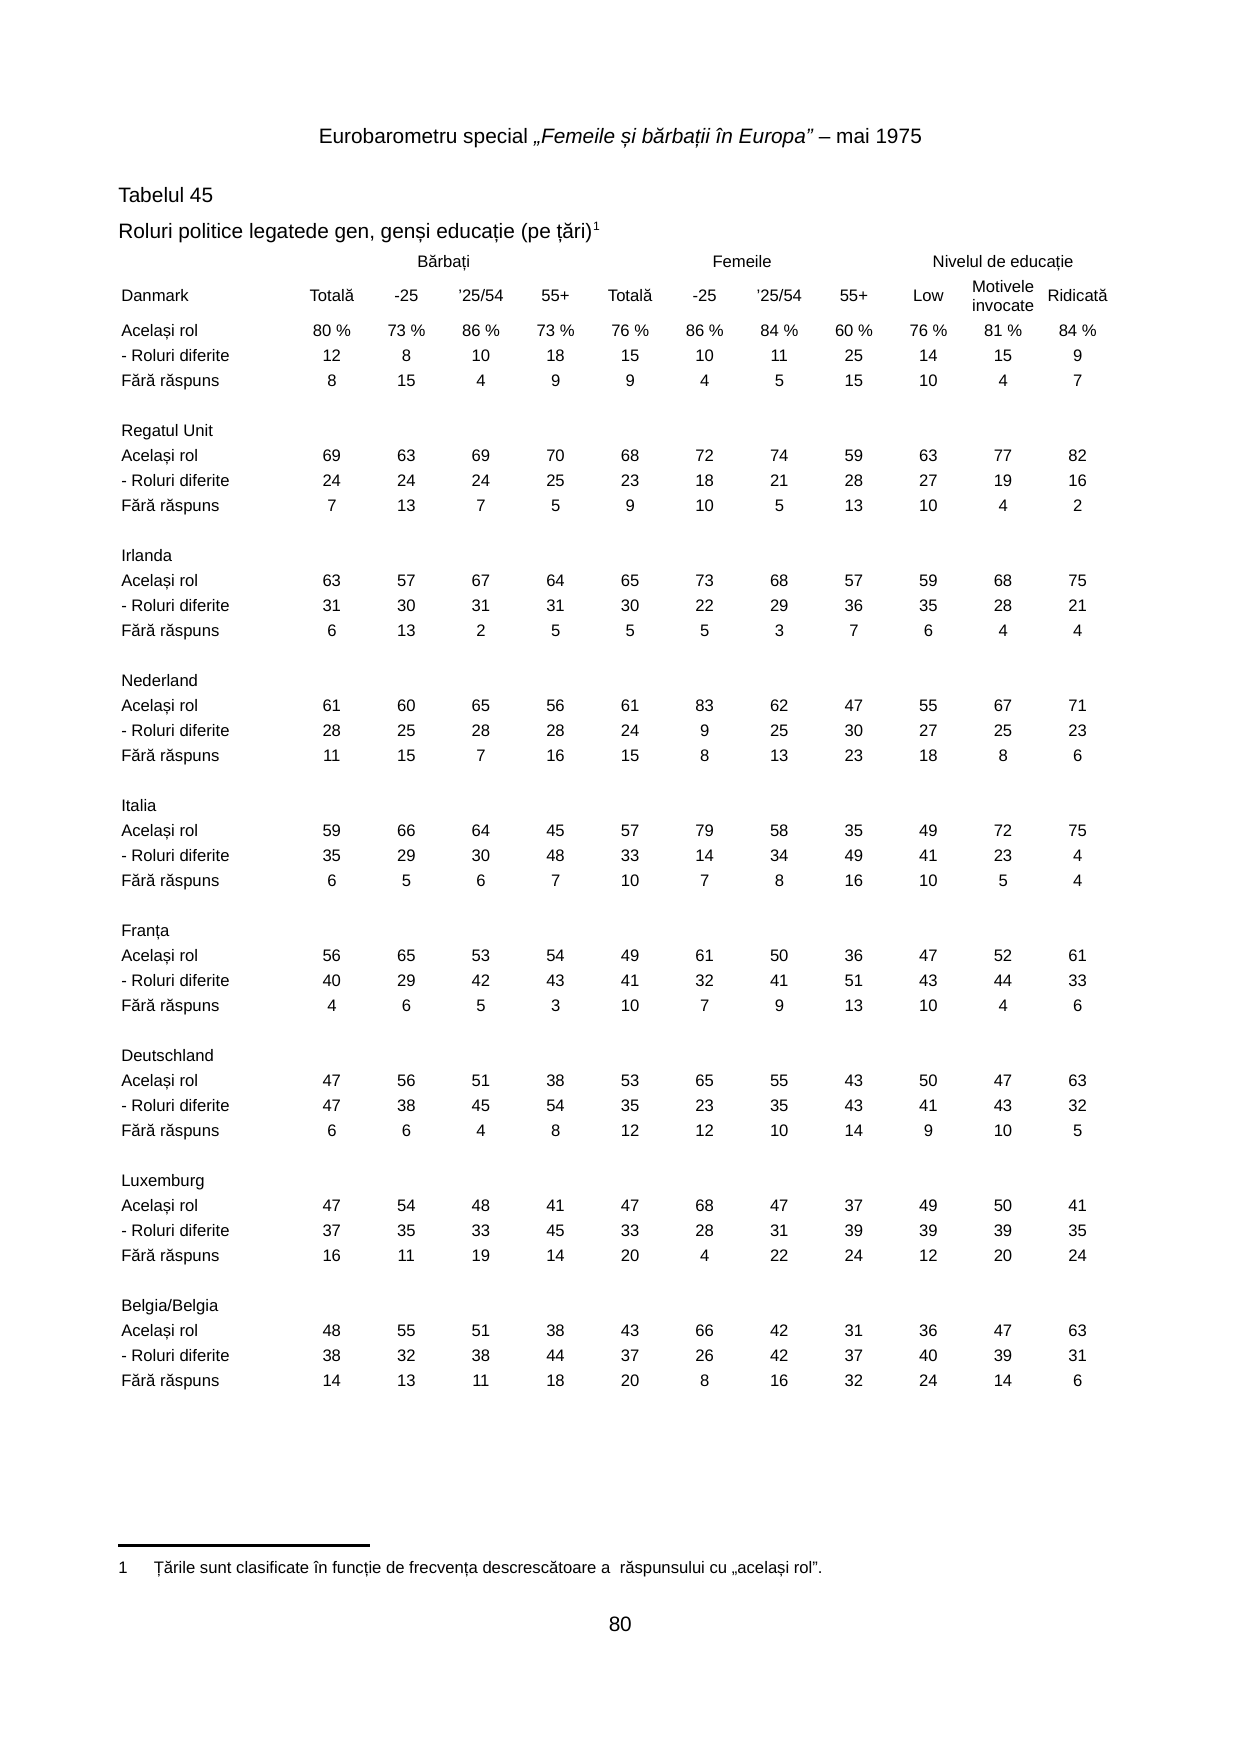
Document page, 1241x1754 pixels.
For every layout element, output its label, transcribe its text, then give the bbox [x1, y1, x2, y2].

table_cell 14 [816, 1118, 891, 1143]
table_cell [742, 1043, 816, 1068]
table_cell [667, 1043, 742, 1068]
table_cell [593, 543, 667, 568]
table_cell 54 [369, 1193, 443, 1218]
table_cell 86 % [667, 318, 742, 343]
table_cell 4 [966, 493, 1040, 518]
table_cell 5 [518, 493, 593, 518]
table_cell [742, 418, 816, 443]
table_cell 5 [667, 618, 742, 643]
table_cell 39 [816, 1218, 891, 1243]
table_cell [667, 1268, 742, 1293]
table_cell 6 [294, 618, 369, 643]
table_cell Fără răspuns [118, 493, 294, 518]
table_cell [966, 1143, 1040, 1168]
table_cell 41 [518, 1193, 593, 1218]
table_cell [966, 643, 1040, 668]
table_cell 9 [593, 493, 667, 518]
table_cell 44 [518, 1343, 593, 1368]
table_cell 64 [518, 568, 593, 593]
table_cell 43 [816, 1068, 891, 1093]
table_cell 28 [816, 468, 891, 493]
table_cell 16 [518, 743, 593, 768]
table_cell [742, 918, 816, 943]
table_cell [294, 643, 369, 668]
table_cell 51 [816, 968, 891, 993]
text Țările sunt clasificate în funcție de frecvența descrescătoare a răspunsului cu „același rol”. [118, 1557, 1122, 1577]
table_cell [294, 918, 369, 943]
table_cell 5 [444, 993, 518, 1018]
table_cell [966, 893, 1040, 918]
table_cell [593, 1018, 667, 1043]
table_cell 12 [891, 1243, 966, 1268]
table_cell 6 [294, 1118, 369, 1143]
table_cell 9 [891, 1118, 966, 1143]
table_cell 37 [816, 1343, 891, 1368]
table_cell [593, 418, 667, 443]
table_cell [1040, 893, 1115, 918]
table_cell 50 [742, 943, 816, 968]
table_cell [294, 393, 369, 418]
table_cell [667, 1293, 742, 1318]
table_cell 24 [369, 468, 443, 493]
table_cell [294, 893, 369, 918]
table_cell 47 [891, 943, 966, 968]
table_cell 7 [294, 493, 369, 518]
table_cell Fără răspuns [118, 993, 294, 1018]
table_cell 31 [294, 593, 369, 618]
table_cell 5 [966, 868, 1040, 893]
table_cell 6 [444, 868, 518, 893]
table_cell 23 [1040, 718, 1115, 743]
table_cell [294, 1268, 369, 1293]
table_cell 86 % [444, 318, 518, 343]
table_cell [891, 893, 966, 918]
table_cell 41 [891, 1093, 966, 1118]
table_cell 29 [369, 843, 443, 868]
table_cell 77 [966, 443, 1040, 468]
table_cell 61 [593, 693, 667, 718]
table_cell [444, 893, 518, 918]
table_cell 35 [369, 1218, 443, 1243]
table_cell 8 [966, 743, 1040, 768]
table_cell 65 [444, 693, 518, 718]
table_cell [593, 518, 667, 543]
table_cell 33 [1040, 968, 1115, 993]
table_cell [118, 768, 294, 793]
table_cell 47 [294, 1193, 369, 1218]
table_cell 48 [518, 843, 593, 868]
table_cell [593, 1043, 667, 1068]
table_cell [816, 1043, 891, 1068]
table_cell [667, 1018, 742, 1043]
table_cell [966, 1043, 1040, 1068]
table_cell [369, 1043, 443, 1068]
table_cell 7 [444, 493, 518, 518]
table_cell [966, 1268, 1040, 1293]
table_cell Belgia/Belgia [118, 1293, 294, 1318]
table_cell 38 [518, 1318, 593, 1343]
table_cell 7 [816, 618, 891, 643]
table_cell 3 [742, 618, 816, 643]
table_cell 66 [667, 1318, 742, 1343]
table_cell [816, 1143, 891, 1168]
table_cell [118, 518, 294, 543]
table_cell 4 [294, 993, 369, 1018]
table_cell 75 [1040, 818, 1115, 843]
table_cell [891, 1043, 966, 1068]
table_cell Fără răspuns [118, 1118, 294, 1143]
table_cell 5 [742, 493, 816, 518]
table_cell [742, 1143, 816, 1168]
table_cell 38 [294, 1343, 369, 1368]
table_cell 42 [444, 968, 518, 993]
table_cell 33 [593, 1218, 667, 1243]
table_cell 6 [1040, 1368, 1115, 1393]
table_cell 12 [667, 1118, 742, 1143]
table_cell [966, 1293, 1040, 1318]
table_cell 35 [593, 1093, 667, 1118]
table_cell 60 % [816, 318, 891, 343]
table_cell 72 [667, 443, 742, 468]
table_cell Același rol [118, 318, 294, 343]
table_cell 51 [444, 1318, 518, 1343]
table_cell 16 [816, 868, 891, 893]
table_cell 12 [294, 343, 369, 368]
table_cell 75 [1040, 568, 1115, 593]
table_cell 21 [742, 468, 816, 493]
table_cell [294, 1168, 369, 1193]
table_cell [816, 543, 891, 568]
table_cell [742, 1268, 816, 1293]
table_cell 45 [518, 818, 593, 843]
table_cell [444, 418, 518, 443]
table_cell [891, 1268, 966, 1293]
table_cell 23 [966, 843, 1040, 868]
table_cell [742, 893, 816, 918]
table_cell [891, 643, 966, 668]
table_cell Low [891, 274, 966, 318]
table_cell 68 [742, 568, 816, 593]
table_cell 60 [369, 693, 443, 718]
table_cell 4 [444, 368, 518, 393]
table_cell 35 [816, 818, 891, 843]
table_cell 25 [518, 468, 593, 493]
table_cell 4 [966, 993, 1040, 1018]
table_cell 54 [518, 1093, 593, 1118]
table_cell 73 [667, 568, 742, 593]
table_cell [118, 1018, 294, 1043]
table_cell 48 [294, 1318, 369, 1343]
table_cell [966, 1018, 1040, 1043]
table_cell [593, 1168, 667, 1193]
table_cell 74 [742, 443, 816, 468]
table_cell 30 [593, 593, 667, 618]
table_cell 84 % [742, 318, 816, 343]
table_cell Motivele invocate [966, 274, 1040, 318]
table_cell 62 [742, 693, 816, 718]
table_cell 49 [891, 1193, 966, 1218]
table_cell [742, 768, 816, 793]
table_cell [667, 668, 742, 693]
table_cell 4 [1040, 843, 1115, 868]
table_cell [891, 768, 966, 793]
table_cell 35 [294, 843, 369, 868]
table_cell 47 [966, 1068, 1040, 1093]
table_cell Fără răspuns [118, 1243, 294, 1268]
table_cell Același rol [118, 818, 294, 843]
table_cell 33 [593, 843, 667, 868]
table_cell [966, 393, 1040, 418]
table_cell [294, 1143, 369, 1168]
table_cell [816, 1268, 891, 1293]
table_cell 31 [816, 1318, 891, 1343]
table_cell 31 [742, 1218, 816, 1243]
table_cell Ridicată [1040, 274, 1115, 318]
table_cell 6 [369, 1118, 443, 1143]
table_cell 24 [816, 1243, 891, 1268]
table_cell 47 [742, 1193, 816, 1218]
table_cell 63 [369, 443, 443, 468]
table_cell 6 [891, 618, 966, 643]
table_cell 29 [369, 968, 443, 993]
table_cell 3 [518, 993, 593, 1018]
table_cell -25 [667, 274, 742, 318]
table_cell [891, 668, 966, 693]
table_cell 15 [966, 343, 1040, 368]
table_cell [1040, 668, 1115, 693]
table_cell 2 [444, 618, 518, 643]
table_cell [369, 643, 443, 668]
table_cell 4 [1040, 618, 1115, 643]
table_cell [444, 1293, 518, 1318]
table_cell 54 [518, 943, 593, 968]
table_cell 19 [966, 468, 1040, 493]
table_cell 19 [444, 1243, 518, 1268]
table_cell Regatul Unit [118, 418, 294, 443]
table_cell 27 [891, 468, 966, 493]
table_cell 35 [1040, 1218, 1115, 1243]
table_cell [444, 1018, 518, 1043]
table_cell 25 [966, 718, 1040, 743]
table_cell [1040, 1018, 1115, 1043]
table_cell [369, 1143, 443, 1168]
table_cell Fără răspuns [118, 868, 294, 893]
table_cell 49 [891, 818, 966, 843]
table_cell 13 [369, 618, 443, 643]
table_cell 59 [294, 818, 369, 843]
table_cell [1040, 1143, 1115, 1168]
table_cell 55 [369, 1318, 443, 1343]
table_cell [369, 893, 443, 918]
table_cell [816, 793, 891, 818]
table_cell 68 [667, 1193, 742, 1218]
table_cell 32 [1040, 1093, 1115, 1118]
table_cell 31 [444, 593, 518, 618]
table_cell [369, 768, 443, 793]
table_cell [1040, 1168, 1115, 1193]
table_cell [816, 1018, 891, 1043]
table_cell [667, 893, 742, 918]
table_cell 38 [369, 1093, 443, 1118]
table_cell Nederland [118, 668, 294, 693]
table_cell 55 [742, 1068, 816, 1093]
table_cell 28 [444, 718, 518, 743]
table_cell 52 [966, 943, 1040, 968]
table_cell 15 [369, 743, 443, 768]
table_cell 43 [966, 1093, 1040, 1118]
table_cell 24 [294, 468, 369, 493]
table_cell 24 [1040, 1243, 1115, 1268]
table_cell 39 [966, 1218, 1040, 1243]
table_cell 43 [816, 1093, 891, 1118]
table_cell [593, 793, 667, 818]
table_cell 47 [593, 1193, 667, 1218]
table_cell 10 [593, 993, 667, 1018]
table_cell - Roluri diferite [118, 468, 294, 493]
table_cell [1040, 543, 1115, 568]
table_cell 39 [966, 1343, 1040, 1368]
table_cell 23 [816, 743, 891, 768]
table_cell 37 [593, 1343, 667, 1368]
table_cell 22 [667, 593, 742, 618]
table_cell 71 [1040, 693, 1115, 718]
table_cell [816, 1168, 891, 1193]
table_cell 45 [518, 1218, 593, 1243]
table_cell [518, 418, 593, 443]
table_cell - Roluri diferite [118, 1218, 294, 1243]
table_cell 11 [742, 343, 816, 368]
table_cell [369, 1293, 443, 1318]
table_cell [369, 668, 443, 693]
table_cell 10 [444, 343, 518, 368]
table_cell [742, 393, 816, 418]
table_cell 61 [294, 693, 369, 718]
table_cell 11 [294, 743, 369, 768]
table_cell [966, 918, 1040, 943]
table_cell 48 [444, 1193, 518, 1218]
table_cell ’25/54 [742, 274, 816, 318]
table_cell 76 % [891, 318, 966, 343]
table_cell 38 [444, 1343, 518, 1368]
table_cell [518, 1168, 593, 1193]
table_cell 10 [891, 868, 966, 893]
table_cell [118, 893, 294, 918]
table_cell 8 [369, 343, 443, 368]
table_cell [369, 543, 443, 568]
table_cell 30 [816, 718, 891, 743]
table_cell 21 [1040, 593, 1115, 618]
table_cell [444, 768, 518, 793]
table_cell 37 [294, 1218, 369, 1243]
table_cell [444, 543, 518, 568]
table_cell 13 [369, 493, 443, 518]
table_cell ’25/54 [444, 274, 518, 318]
table_cell 25 [369, 718, 443, 743]
table_cell 23 [593, 468, 667, 493]
table_cell [294, 1293, 369, 1318]
table_cell 8 [518, 1118, 593, 1143]
table_cell 56 [518, 693, 593, 718]
table_cell [593, 1268, 667, 1293]
table_cell [891, 918, 966, 943]
table_cell Franța [118, 918, 294, 943]
table_cell 13 [369, 1368, 443, 1393]
table_cell 7 [518, 868, 593, 893]
table_cell [966, 768, 1040, 793]
table_header Femeile [593, 249, 891, 274]
table_cell Același rol [118, 693, 294, 718]
table_cell 12 [593, 1118, 667, 1143]
table_cell [966, 543, 1040, 568]
table_cell 65 [369, 943, 443, 968]
table_cell [518, 518, 593, 543]
table_cell 55+ [518, 274, 593, 318]
table_cell [966, 418, 1040, 443]
table_cell [742, 1168, 816, 1193]
table_cell 15 [593, 743, 667, 768]
table_cell Irlanda [118, 543, 294, 568]
table_cell [518, 893, 593, 918]
table_cell 72 [966, 818, 1040, 843]
table_cell 59 [891, 568, 966, 593]
table_cell 35 [891, 593, 966, 618]
table_cell [518, 668, 593, 693]
table_cell [816, 893, 891, 918]
table_cell [369, 393, 443, 418]
text Tabelul 45 [118, 183, 1122, 207]
table_cell 56 [369, 1068, 443, 1093]
table_cell 30 [444, 843, 518, 868]
table_cell [742, 793, 816, 818]
table_cell 8 [667, 1368, 742, 1393]
table_cell 25 [816, 343, 891, 368]
table_cell Același rol [118, 1318, 294, 1343]
table_cell [891, 793, 966, 818]
table_cell [966, 668, 1040, 693]
table_cell 35 [742, 1093, 816, 1118]
table_cell [1040, 643, 1115, 668]
table_cell 47 [816, 693, 891, 718]
table_cell 69 [444, 443, 518, 468]
table_cell [294, 418, 369, 443]
table_cell -25 [369, 274, 443, 318]
table_cell [1040, 768, 1115, 793]
table_cell [667, 643, 742, 668]
table_cell [891, 393, 966, 418]
table_cell - Roluri diferite [118, 843, 294, 868]
table_cell 9 [742, 993, 816, 1018]
table_cell 14 [891, 343, 966, 368]
table_cell 61 [1040, 943, 1115, 968]
table_cell 23 [667, 1093, 742, 1118]
table_cell Italia [118, 793, 294, 818]
table_cell 30 [369, 593, 443, 618]
table_cell 9 [518, 368, 593, 393]
table_cell [667, 393, 742, 418]
table_cell [369, 918, 443, 943]
table_cell 42 [742, 1318, 816, 1343]
table_cell 36 [816, 943, 891, 968]
table_cell 4 [1040, 868, 1115, 893]
table_cell 10 [742, 1118, 816, 1143]
table_cell [891, 1168, 966, 1193]
table_cell [816, 768, 891, 793]
table_header Bărbați [294, 249, 593, 274]
table_cell 16 [294, 1243, 369, 1268]
table_cell 11 [444, 1368, 518, 1393]
table_cell 20 [593, 1368, 667, 1393]
table_cell [118, 643, 294, 668]
table_cell [966, 1168, 1040, 1193]
table_cell 73 % [369, 318, 443, 343]
table_cell [593, 668, 667, 693]
table_cell [816, 393, 891, 418]
table_cell 15 [816, 368, 891, 393]
table_cell 2 [1040, 493, 1115, 518]
table_cell 55+ [816, 274, 891, 318]
table_cell 7 [667, 868, 742, 893]
table_cell 5 [369, 868, 443, 893]
table_cell 43 [593, 1318, 667, 1343]
table_cell 6 [1040, 743, 1115, 768]
table_cell [891, 1293, 966, 1318]
table_cell [1040, 793, 1115, 818]
table_cell 63 [1040, 1318, 1115, 1343]
table_cell 53 [593, 1068, 667, 1093]
table_cell Același rol [118, 943, 294, 968]
table_cell 16 [742, 1368, 816, 1393]
table_cell [891, 518, 966, 543]
table_cell 76 % [593, 318, 667, 343]
table_cell 11 [369, 1243, 443, 1268]
table_cell 4 [966, 368, 1040, 393]
table_cell [891, 418, 966, 443]
table_cell 5 [742, 368, 816, 393]
table_cell 66 [369, 818, 443, 843]
table_cell 5 [1040, 1118, 1115, 1143]
table_cell 59 [816, 443, 891, 468]
table_cell 18 [667, 468, 742, 493]
table_cell 24 [891, 1368, 966, 1393]
table_cell [369, 1168, 443, 1193]
table_cell 32 [667, 968, 742, 993]
table_cell 4 [444, 1118, 518, 1143]
table_cell [667, 768, 742, 793]
table_cell 49 [593, 943, 667, 968]
table_cell 15 [593, 343, 667, 368]
table_cell 10 [891, 493, 966, 518]
table_cell - Roluri diferite [118, 593, 294, 618]
table_cell [518, 1143, 593, 1168]
table_cell 70 [518, 443, 593, 468]
table_cell - Roluri diferite [118, 1093, 294, 1118]
table_cell Fără răspuns [118, 743, 294, 768]
table_cell - Roluri diferite [118, 968, 294, 993]
table_cell [118, 393, 294, 418]
table_cell 83 [667, 693, 742, 718]
table_cell 28 [294, 718, 369, 743]
table_cell [294, 1018, 369, 1043]
table_cell 50 [966, 1193, 1040, 1218]
table_cell 20 [593, 1243, 667, 1268]
table_cell 28 [966, 593, 1040, 618]
table_cell 16 [1040, 468, 1115, 493]
table_cell Luxemburg [118, 1168, 294, 1193]
table_cell Danmark [118, 274, 294, 318]
table_cell [667, 793, 742, 818]
table_cell 47 [966, 1318, 1040, 1343]
table_cell [518, 543, 593, 568]
table_cell 6 [294, 868, 369, 893]
table_cell [667, 1168, 742, 1193]
table_cell 10 [667, 493, 742, 518]
table_cell [444, 1143, 518, 1168]
table_cell [593, 1293, 667, 1318]
table_cell 14 [966, 1368, 1040, 1393]
table_cell 80 % [294, 318, 369, 343]
table_cell 18 [891, 743, 966, 768]
table_cell 10 [593, 868, 667, 893]
table_cell [369, 518, 443, 543]
table_cell 18 [518, 1368, 593, 1393]
table_cell 9 [667, 718, 742, 743]
table_cell 10 [966, 1118, 1040, 1143]
table_cell 58 [742, 818, 816, 843]
table_cell 31 [518, 593, 593, 618]
table_header Nivelul de educație [891, 249, 1115, 274]
table_cell [593, 643, 667, 668]
table_cell [518, 1268, 593, 1293]
table_cell 10 [667, 343, 742, 368]
table_cell Deutschland [118, 1043, 294, 1068]
table_cell [518, 393, 593, 418]
table_cell Același rol [118, 1068, 294, 1093]
table_cell 38 [518, 1068, 593, 1093]
table_cell 36 [891, 1318, 966, 1343]
table_cell [369, 1018, 443, 1043]
table_cell 53 [444, 943, 518, 968]
table_cell 67 [966, 693, 1040, 718]
table_cell 20 [966, 1243, 1040, 1268]
table_cell 15 [369, 368, 443, 393]
table_cell 63 [1040, 1068, 1115, 1093]
table_cell [593, 1143, 667, 1168]
table_cell 5 [593, 618, 667, 643]
table_cell [294, 768, 369, 793]
table_cell [667, 543, 742, 568]
table_cell 6 [369, 993, 443, 1018]
table_cell [518, 1018, 593, 1043]
table_cell [966, 793, 1040, 818]
table_cell - Roluri diferite [118, 343, 294, 368]
table_cell 28 [518, 718, 593, 743]
table_cell [118, 1268, 294, 1293]
table_cell [742, 643, 816, 668]
table_cell 61 [667, 943, 742, 968]
table_cell [518, 1043, 593, 1068]
table_cell 63 [891, 443, 966, 468]
table_cell 37 [816, 1193, 891, 1218]
table_cell 40 [294, 968, 369, 993]
table_cell 29 [742, 593, 816, 618]
table_cell [816, 518, 891, 543]
table_cell 63 [294, 568, 369, 593]
table_cell 84 % [1040, 318, 1115, 343]
table_cell 14 [667, 843, 742, 868]
table_cell 51 [444, 1068, 518, 1093]
table_cell 57 [816, 568, 891, 593]
table_cell [742, 668, 816, 693]
table_cell Fără răspuns [118, 618, 294, 643]
table_cell 47 [294, 1068, 369, 1093]
table_cell 13 [816, 493, 891, 518]
table_cell 14 [294, 1368, 369, 1393]
table_cell [667, 518, 742, 543]
table_cell 28 [667, 1218, 742, 1243]
table_cell - Roluri diferite [118, 718, 294, 743]
table_cell [816, 418, 891, 443]
table_cell 8 [742, 868, 816, 893]
table_cell 57 [369, 568, 443, 593]
table_cell [444, 518, 518, 543]
table_cell 27 [891, 718, 966, 743]
text Roluri politice legatede gen, genși educație (pe țări) [118, 219, 1122, 243]
table_cell [444, 643, 518, 668]
table_cell 44 [966, 968, 1040, 993]
table_cell 7 [444, 743, 518, 768]
table_cell [891, 1143, 966, 1168]
table_cell 79 [667, 818, 742, 843]
table_cell 9 [1040, 343, 1115, 368]
table_cell [742, 543, 816, 568]
table_cell 39 [891, 1218, 966, 1243]
table_cell [444, 1043, 518, 1068]
table_cell 24 [444, 468, 518, 493]
table_cell [1040, 518, 1115, 543]
table_cell 49 [816, 843, 891, 868]
table_cell 26 [667, 1343, 742, 1368]
table_cell Totală [294, 274, 369, 318]
table_cell 43 [891, 968, 966, 993]
table_cell [294, 518, 369, 543]
table_cell [1040, 1043, 1115, 1068]
table_cell [369, 793, 443, 818]
table_cell Același rol [118, 568, 294, 593]
table_cell [294, 543, 369, 568]
table_cell [966, 518, 1040, 543]
table_cell 43 [518, 968, 593, 993]
table_cell [667, 918, 742, 943]
table_cell [369, 418, 443, 443]
table_cell [518, 918, 593, 943]
table_cell 10 [891, 368, 966, 393]
table_cell [742, 1293, 816, 1318]
table_cell [444, 1268, 518, 1293]
table_cell [294, 793, 369, 818]
table_cell 65 [593, 568, 667, 593]
table_cell 8 [667, 743, 742, 768]
table_cell [742, 518, 816, 543]
table_cell 56 [294, 943, 369, 968]
table_cell [891, 543, 966, 568]
table_cell [593, 918, 667, 943]
table_cell 25 [742, 718, 816, 743]
table_header [118, 249, 294, 274]
table_cell 40 [891, 1343, 966, 1368]
table_cell Fără răspuns [118, 1368, 294, 1393]
table_cell [1040, 418, 1115, 443]
table_cell 68 [966, 568, 1040, 593]
table_cell 41 [1040, 1193, 1115, 1218]
table_cell 6 [1040, 993, 1115, 1018]
table_cell - Roluri diferite [118, 1343, 294, 1368]
table_cell 24 [593, 718, 667, 743]
table_cell [667, 418, 742, 443]
table_cell 65 [667, 1068, 742, 1093]
table_cell 33 [444, 1218, 518, 1243]
table_cell 22 [742, 1243, 816, 1268]
table_cell 82 [1040, 443, 1115, 468]
table_cell 8 [294, 368, 369, 393]
table_cell 41 [593, 968, 667, 993]
table_cell 31 [1040, 1343, 1115, 1368]
table_cell [444, 1168, 518, 1193]
table_cell [1040, 1268, 1115, 1293]
table_cell 64 [444, 818, 518, 843]
table_cell [518, 1293, 593, 1318]
table_cell [593, 893, 667, 918]
table_cell [518, 768, 593, 793]
table_cell 57 [593, 818, 667, 843]
table_cell 4 [667, 1243, 742, 1268]
table_cell 45 [444, 1093, 518, 1118]
table_cell 14 [518, 1243, 593, 1268]
table_cell [667, 1143, 742, 1168]
table_cell 41 [891, 843, 966, 868]
table_cell [294, 1043, 369, 1068]
table_cell [444, 793, 518, 818]
table_cell 68 [593, 443, 667, 468]
table_cell Fără răspuns [118, 368, 294, 393]
table_cell 32 [369, 1343, 443, 1368]
table_cell 13 [742, 743, 816, 768]
table_cell [816, 1293, 891, 1318]
table_cell 55 [891, 693, 966, 718]
table_cell 34 [742, 843, 816, 868]
table_cell [444, 393, 518, 418]
table_cell [891, 1018, 966, 1043]
table_cell 36 [816, 593, 891, 618]
table_cell [444, 668, 518, 693]
table_cell 47 [294, 1093, 369, 1118]
table_cell [593, 768, 667, 793]
table_cell 4 [667, 368, 742, 393]
table_cell Totală [593, 274, 667, 318]
table_cell [816, 643, 891, 668]
table_cell [1040, 918, 1115, 943]
table_cell 32 [816, 1368, 891, 1393]
table_cell 67 [444, 568, 518, 593]
table_cell 5 [518, 618, 593, 643]
table_cell 81 % [966, 318, 1040, 343]
table_cell 7 [1040, 368, 1115, 393]
table_cell [369, 1268, 443, 1293]
table_cell 73 % [518, 318, 593, 343]
table_cell 4 [966, 618, 1040, 643]
table_cell [518, 793, 593, 818]
table_cell [518, 643, 593, 668]
table_cell 50 [891, 1068, 966, 1093]
table_cell 10 [891, 993, 966, 1018]
table_cell Același rol [118, 1193, 294, 1218]
table_cell 13 [816, 993, 891, 1018]
table_cell 41 [742, 968, 816, 993]
table_cell [593, 393, 667, 418]
table_cell [118, 1143, 294, 1168]
table_cell 18 [518, 343, 593, 368]
table_cell [444, 918, 518, 943]
table_cell [1040, 393, 1115, 418]
table_cell [294, 668, 369, 693]
table_cell 7 [667, 993, 742, 1018]
table_cell [816, 918, 891, 943]
table_cell Același rol [118, 443, 294, 468]
table_cell [742, 1018, 816, 1043]
table_cell 69 [294, 443, 369, 468]
table_cell 42 [742, 1343, 816, 1368]
table_cell 9 [593, 368, 667, 393]
table_cell [816, 668, 891, 693]
table_cell [1040, 1293, 1115, 1318]
